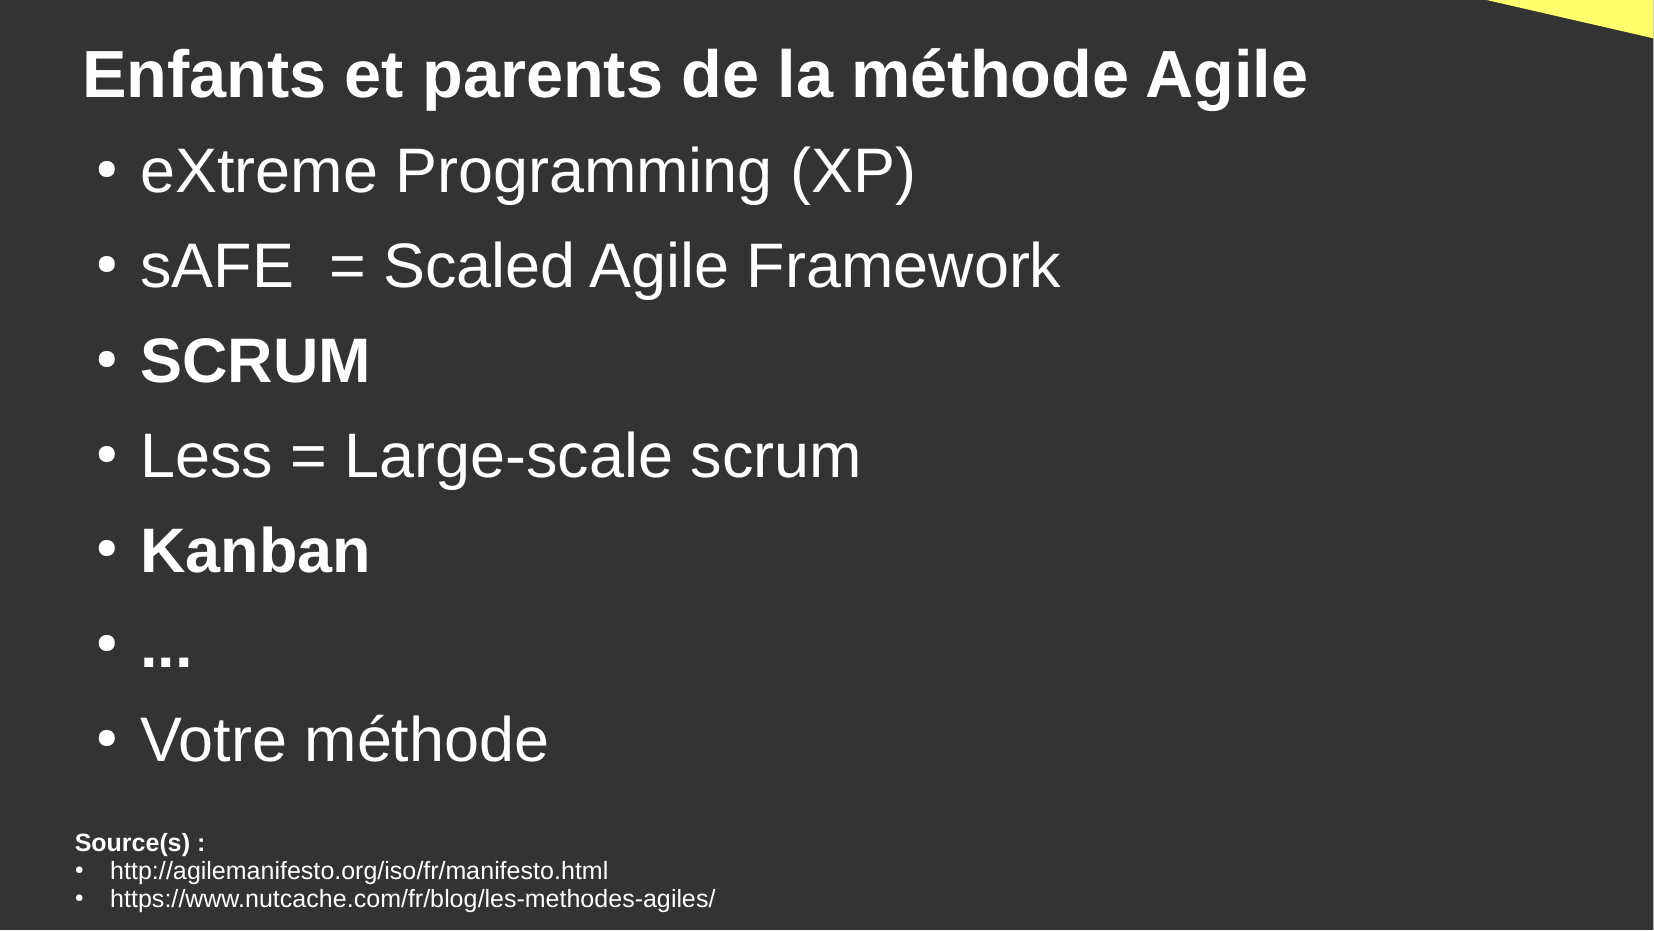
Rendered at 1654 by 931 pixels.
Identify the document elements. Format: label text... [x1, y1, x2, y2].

title Enfants et parents de la méthode Agile [82, 37, 1571, 122]
text_box [1486, 0, 1654, 39]
text_box Source(s) : http://agilemanifesto.org/iso/fr/manifesto.html https://www.nutcache.com/fr/blog/les-methodes-agiles/ [59, 821, 1546, 920]
list eXtreme Programming (XP) sAFE = Scaled Agile Framework SCRUM Less = Large-scale scrum Kanban ... Votre méthode [80, 135, 1620, 777]
